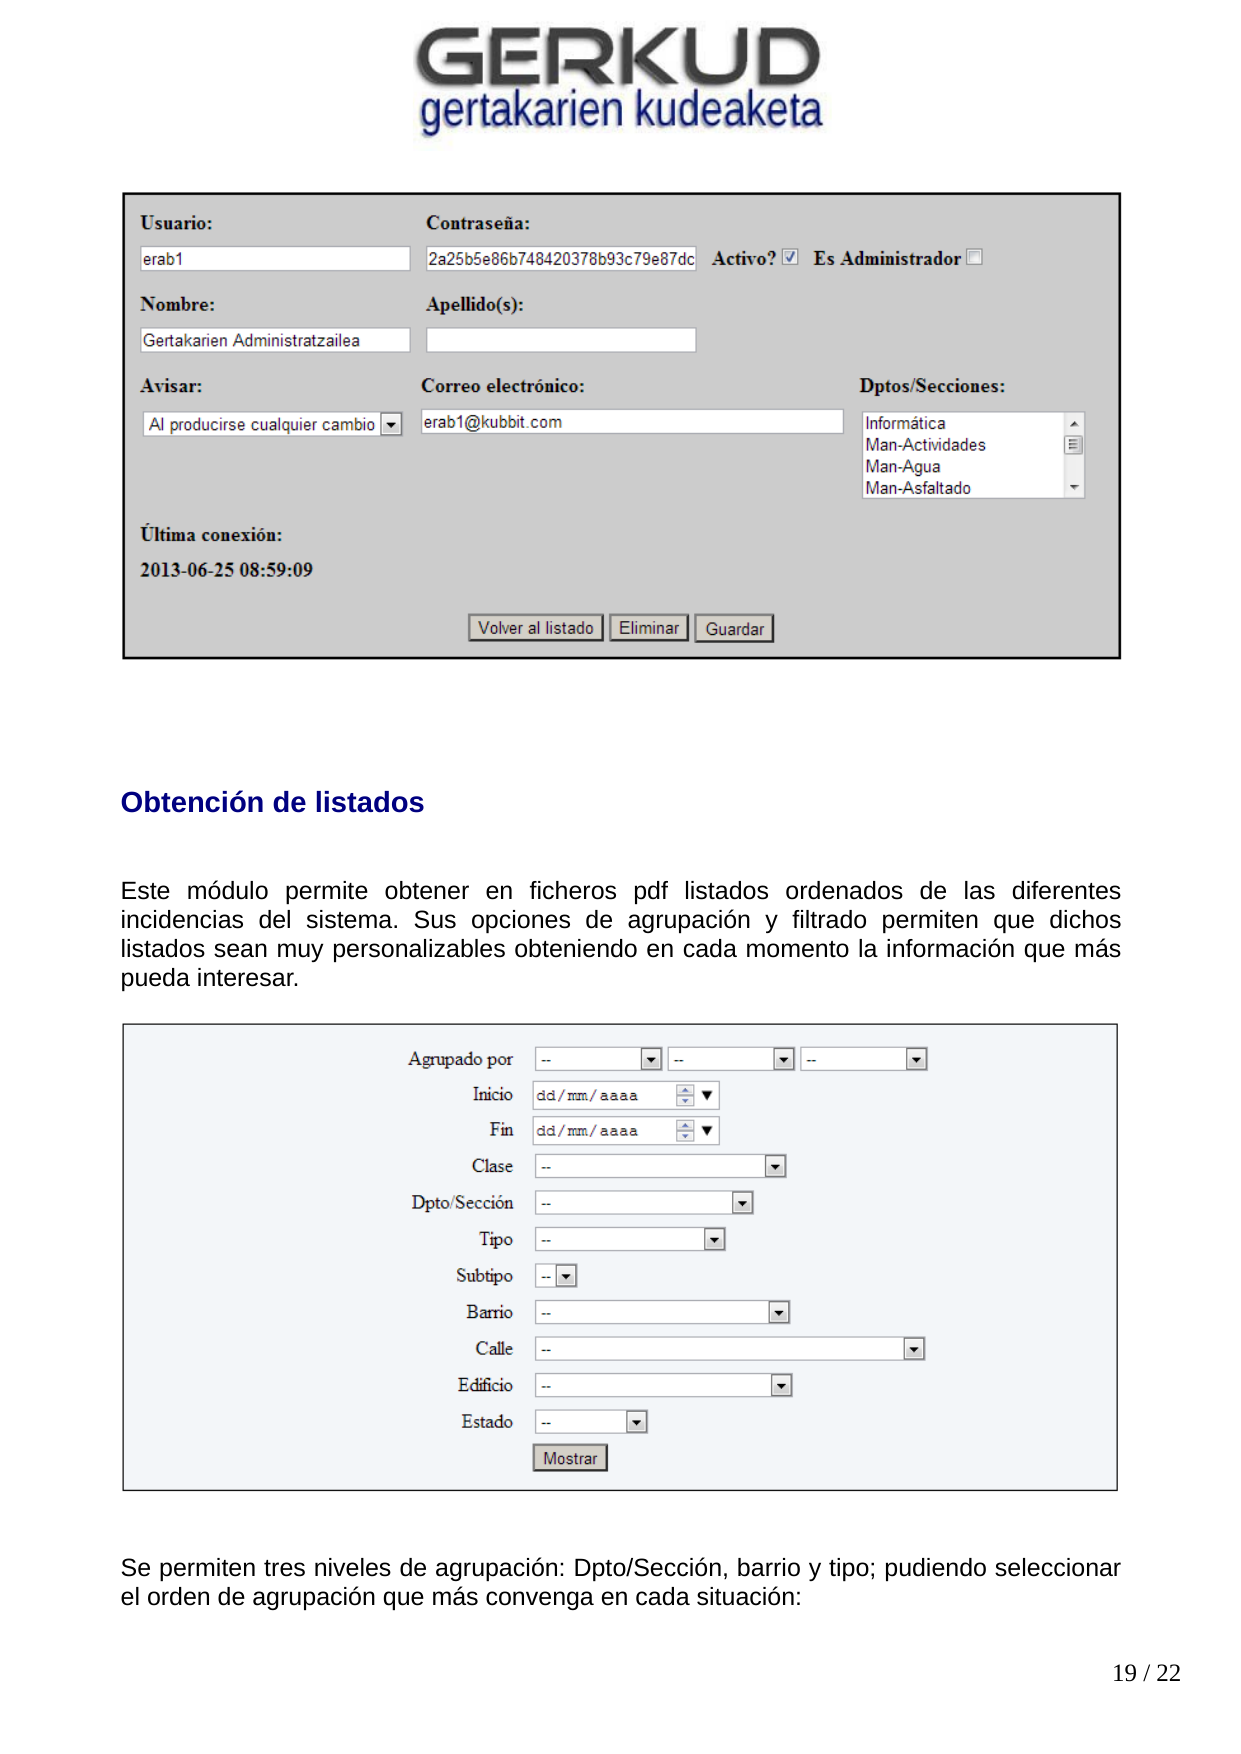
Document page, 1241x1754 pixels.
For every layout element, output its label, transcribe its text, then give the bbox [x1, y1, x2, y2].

picture [412, 11, 832, 151]
subtitle Obtención de listados [120, 785, 1123, 819]
text Se permiten tres niveles de agrupación: Dpto/Sección, barrio y tipo; pudiendo seleccionar el orden de agrupación que más convenga en cada situación: [120, 1553, 1123, 1610]
picture [120, 1020, 1124, 1496]
text Este módulo permite obtener en ficheros pdf listados ordenados de las diferentes incidencias del sistema. Sus opciones de agrupación y filtrado permiten que dichos listados sean muy personalizables obteniendo en cada momento la información que más pueda interesar. [120, 876, 1123, 991]
picture [120, 190, 1125, 662]
